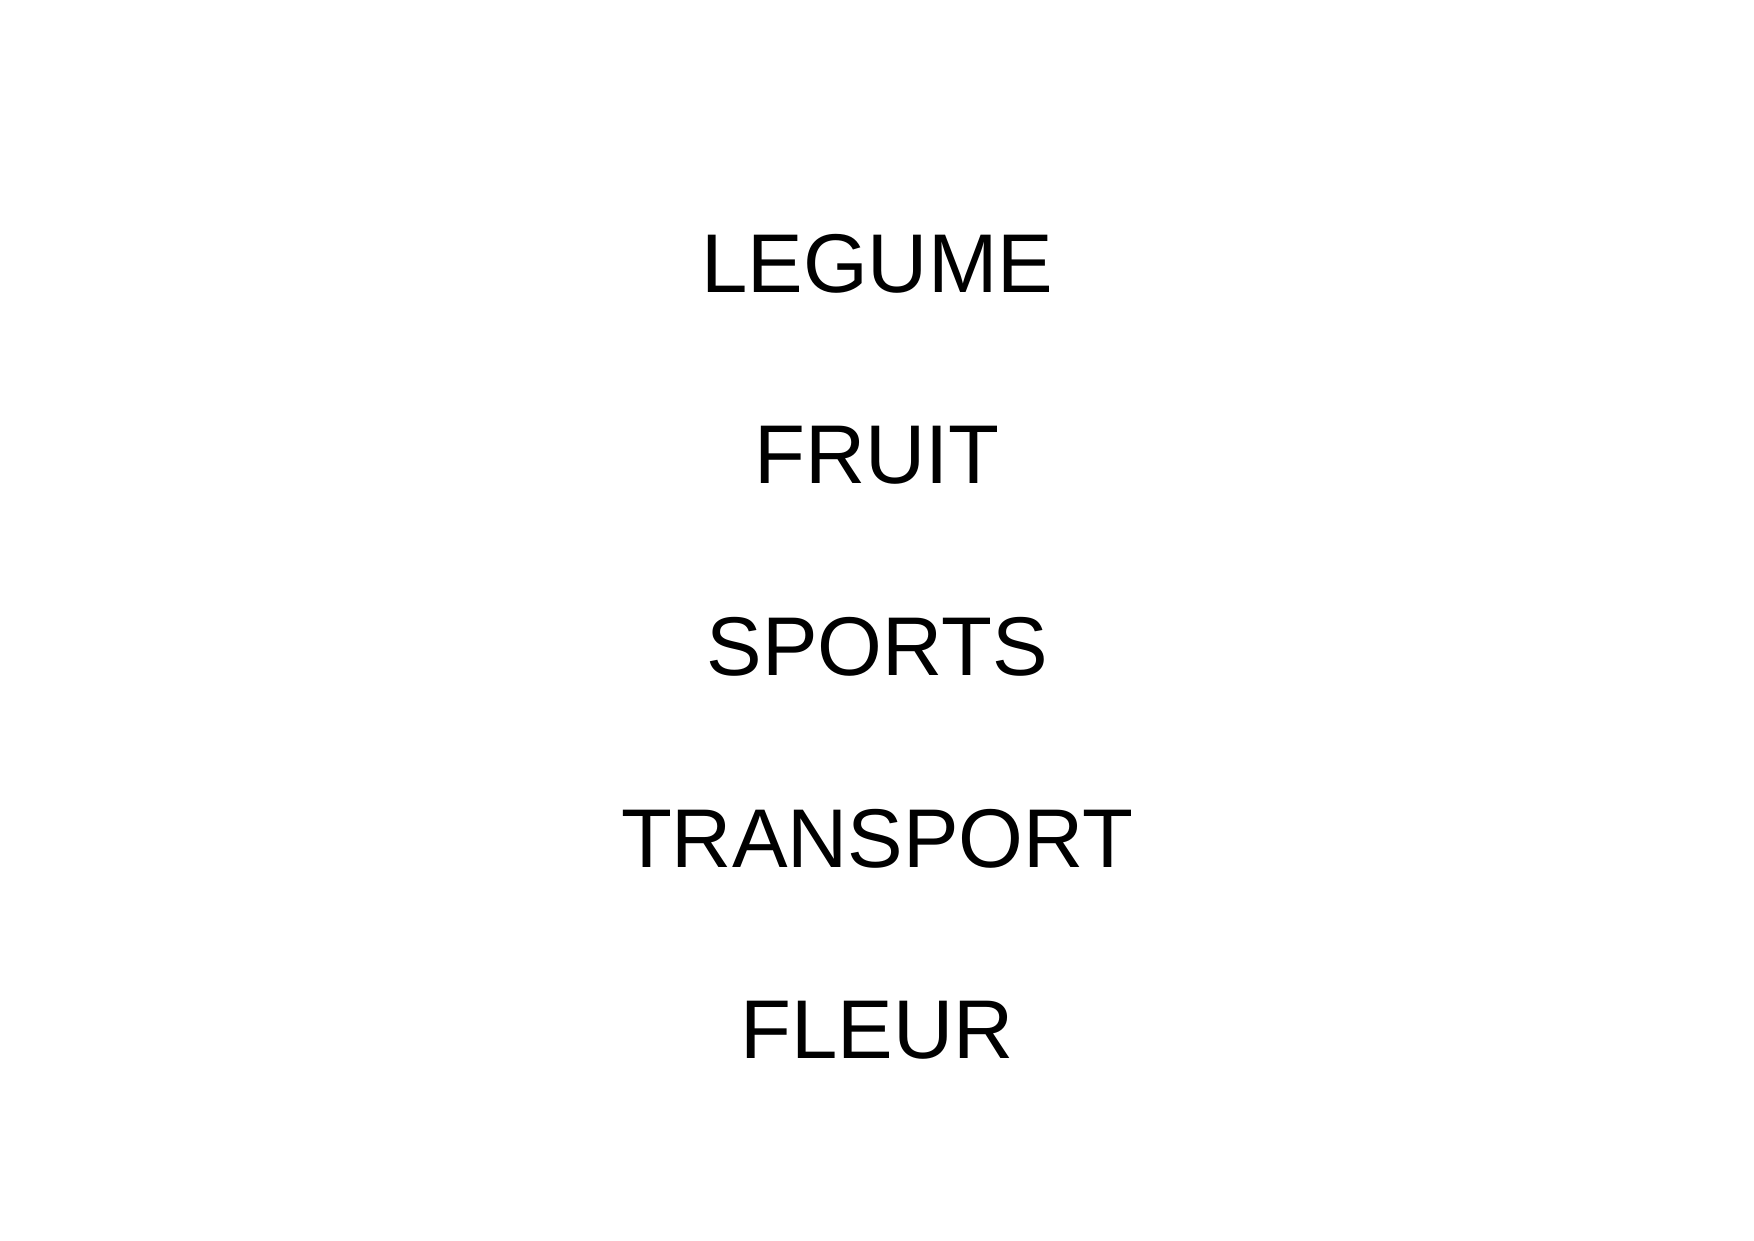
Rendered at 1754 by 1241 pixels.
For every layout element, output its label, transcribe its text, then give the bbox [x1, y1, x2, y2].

text TRANSPORT [118, 789, 1636, 885]
text FRUIT [118, 406, 1636, 501]
text LEGUME [118, 214, 1636, 310]
text FLEUR [118, 981, 1636, 1076]
text SPORTS [118, 597, 1636, 693]
